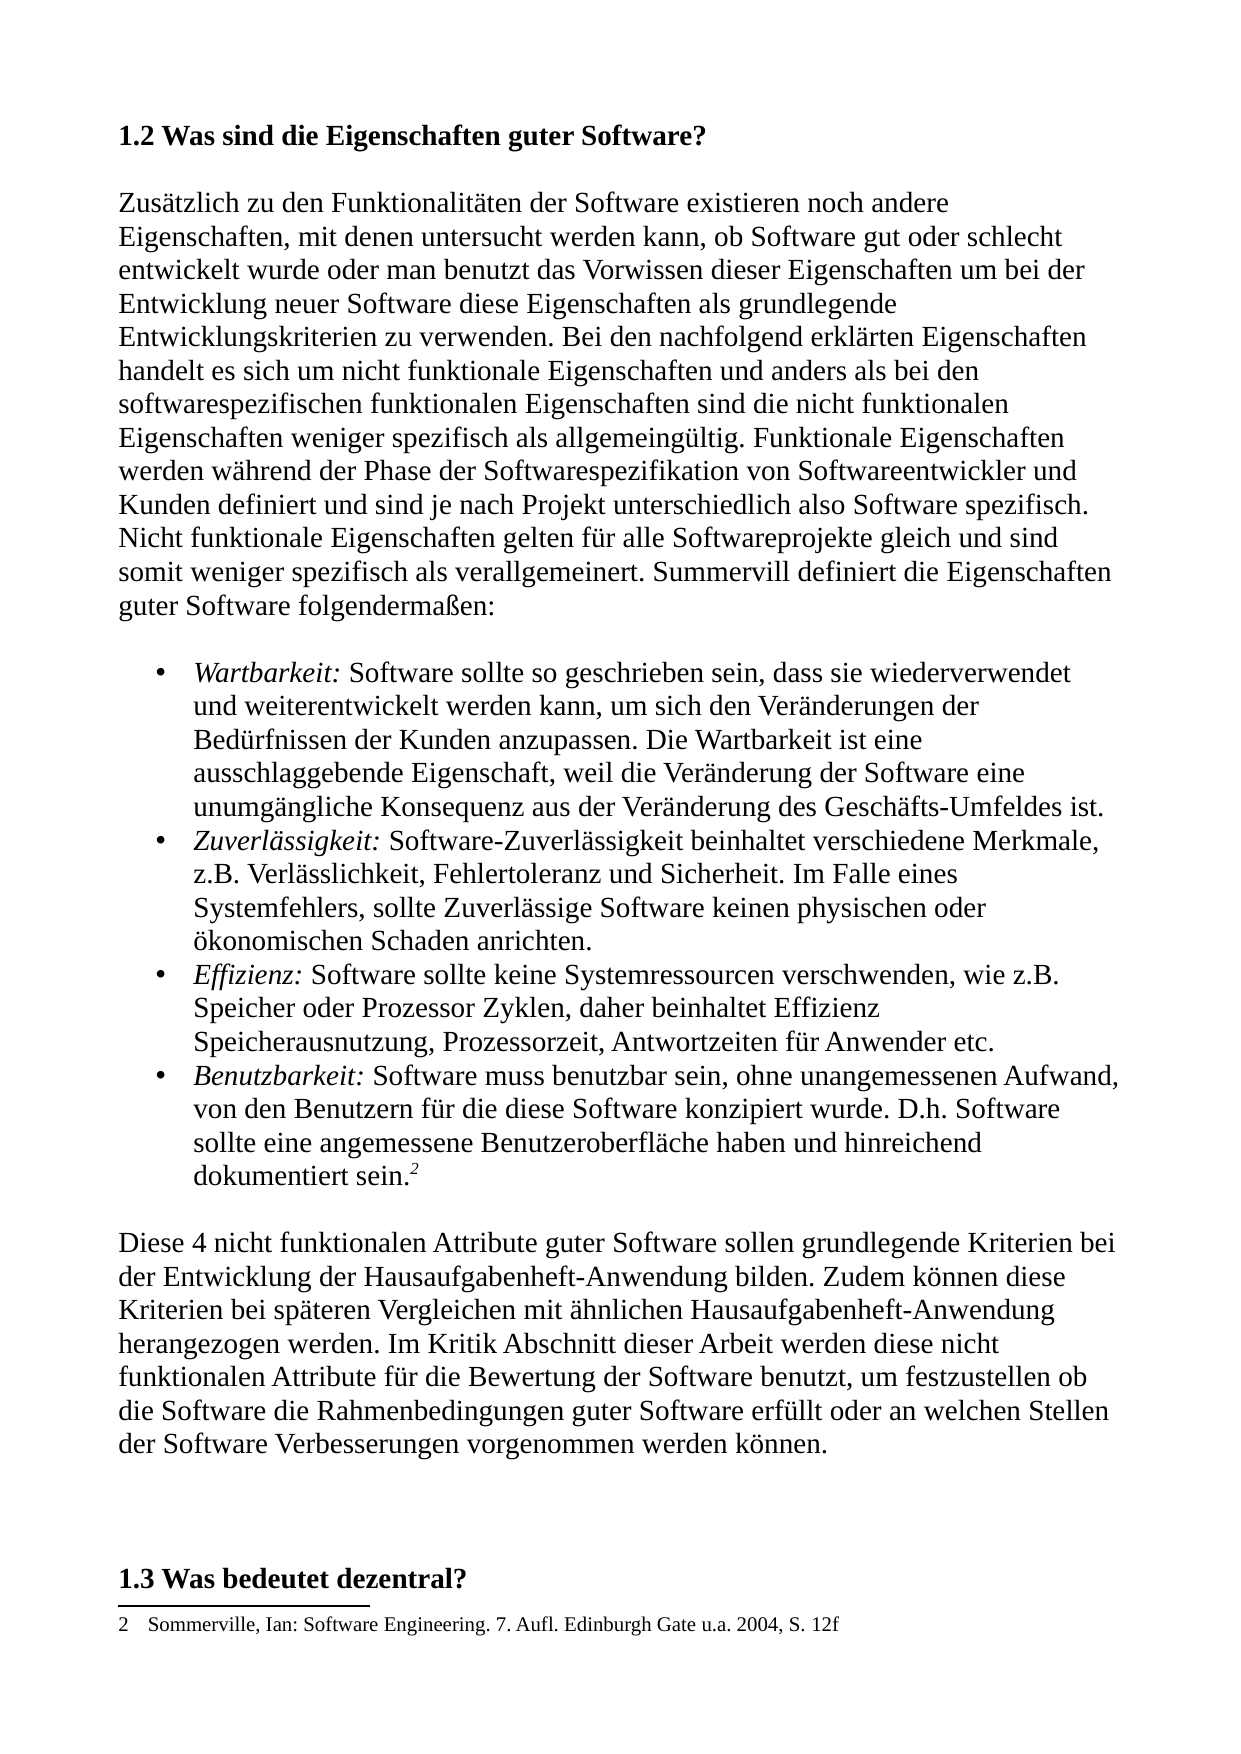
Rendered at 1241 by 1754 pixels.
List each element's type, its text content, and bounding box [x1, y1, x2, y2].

list Sommerville, Ian: Software Engineering. 7. Aufl. Edinburgh Gate u.a. 2004, S. 12f [118, 1612, 1122, 1636]
list Wartbarkeit: Software sollte so geschrieben sein, dass sie wiederverwendet und weiterentwickelt werden kann, um sich den Veränderungen der Bedürfnissen der Kunden anzupassen. Die Wartbarkeit ist eine ausschlaggebende Eigenschaft, weil die Veränderung der Software eine unumgängliche Konsequenz aus der Veränderung des Geschäfts-Umfeldes ist. [156, 655, 1122, 823]
text 1.2 Was sind die Eigenschaften guter Software? [118, 118, 1122, 152]
list Effizienz: Software sollte keine Systemressourcen verschwenden, wie z.B. Speicher oder Prozessor Zyklen, daher beinhaltet Effizienz Speicherausnutzung, Prozessorzeit, Antwortzeiten für Anwender etc. [156, 957, 1122, 1058]
text Zusätzlich zu den Funktionalitäten der Software existieren noch andere Eigenschaften, mit denen untersucht werden kann, ob Software gut oder schlecht entwickelt wurde oder man benutzt das Vorwissen dieser Eigenschaften um bei der Entwicklung neuer Software diese Eigenschaften als grundlegende Entwicklungskriterien zu verwenden. Bei den nachfolgend erklärten Eigenschaften handelt es sich um nicht funktionale Eigenschaften und anders als bei den softwarespezifischen funktionalen Eigenschaften sind die nicht funktionalen Eigenschaften weniger spezifisch als allgemeingültig. Funktionale Eigenschaften werden während der Phase der Softwarespezifikation von Softwareentwickler und Kunden definiert und sind je nach Projekt unterschiedlich also Software spezifisch. Nicht funktionale Eigenschaften gelten für alle Softwareprojekte gleich und sind somit weniger spezifisch als verallgemeinert. Summervill definiert die Eigenschaften guter Software folgendermaßen: [118, 185, 1122, 621]
text 1.3 Was bedeutet dezentral? [118, 1561, 1122, 1594]
list Zuverlässigkeit: Software-Zuverlässigkeit beinhaltet verschiedene Merkmale, z.B. Verlässlichkeit, Fehlertoleranz und Sicherheit. Im Falle eines Systemfehlers, sollte Zuverlässige Software keinen physischen oder ökonomischen Schaden anrichten. [156, 823, 1122, 957]
text Diese 4 nicht funktionalen Attribute guter Software sollen grundlegende Kriterien bei der Entwicklung der Hausaufgabenheft-Anwendung bilden. Zudem können diese Kriterien bei späteren Vergleichen mit ähnlichen Hausaufgabenheft-Anwendung herangezogen werden. Im Kritik Abschnitt dieser Arbeit werden diese nicht funktionalen Attribute für die Bewertung der Software benutzt, um festzustellen ob die Software die Rahmenbedingungen guter Software erfüllt oder an welchen Stellen der Software Verbesserungen vorgenommen werden können. [118, 1225, 1122, 1460]
list Benutzbarkeit: Software muss benutzbar sein, ohne unangemessenen Aufwand, von den Benutzern für die diese Software konzipiert wurde. D.h. Software sollte eine angemessene Benutzeroberfläche haben und hinreichend dokumentiert sein. [156, 1058, 1122, 1192]
